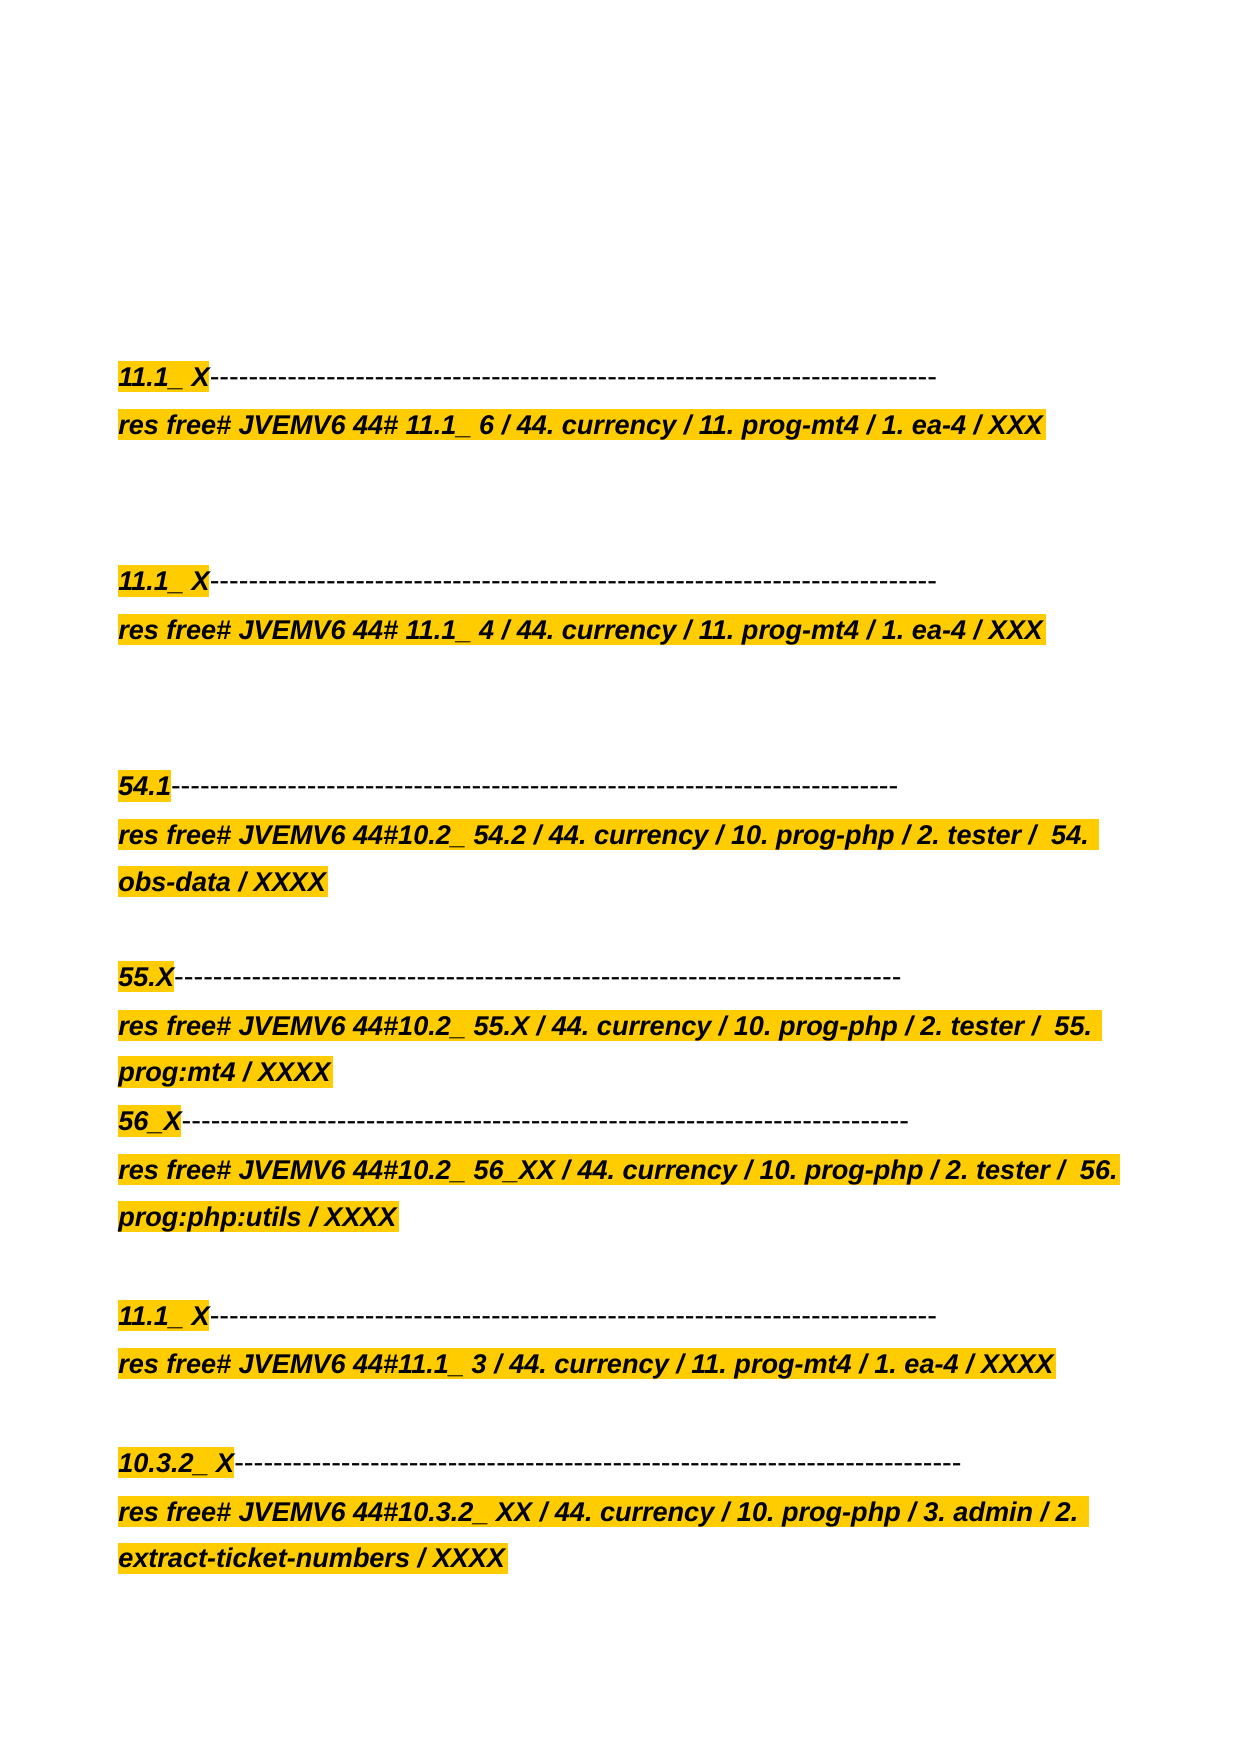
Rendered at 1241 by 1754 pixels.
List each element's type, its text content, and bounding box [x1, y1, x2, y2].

text 11.1_ X--------------------------------------------------------------------------- [118, 1298, 1122, 1331]
text res free# JVEMV6 44#11.1_ 3 / 44. currency / 11. prog-mt4 / 1. ea-4 / XXXX [118, 1348, 1122, 1379]
text res free# JVEMV6 44#10.2_ 56_XX / 44. currency / 10. prog-php / 2. tester / 56. prog:php:utils / XXXX [118, 1154, 1122, 1232]
text res free# JVEMV6 44#10.3.2_ XX / 44. currency / 10. prog-php / 3. admin / 2. extract-ticket-numbers / XXXX [118, 1496, 1122, 1574]
text 11.1_ X--------------------------------------------------------------------------- [118, 358, 1122, 392]
text 55.X--------------------------------------------------------------------------- [118, 959, 1122, 993]
text res free# JVEMV6 44#10.2_ 55.X / 44. currency / 10. prog-php / 2. tester / 55. prog:mt4 / XXXX [118, 1009, 1122, 1088]
text 10.3.2_ X--------------------------------------------------------------------------- [118, 1445, 1122, 1479]
text 54.1--------------------------------------------------------------------------- [118, 768, 1122, 802]
text res free# JVEMV6 44# 11.1_ 4 / 44. currency / 11. prog-mt4 / 1. ea-4 / XXX [118, 614, 1122, 645]
text 56_X--------------------------------------------------------------------------- [118, 1103, 1122, 1137]
text res free# JVEMV6 44# 11.1_ 6 / 44. currency / 11. prog-mt4 / 1. ea-4 / XXX [118, 409, 1122, 440]
text res free# JVEMV6 44#10.2_ 54.2 / 44. currency / 10. prog-php / 2. tester / 54. obs-data / XXXX [118, 819, 1122, 897]
text 11.1_ X--------------------------------------------------------------------------- [118, 563, 1122, 597]
